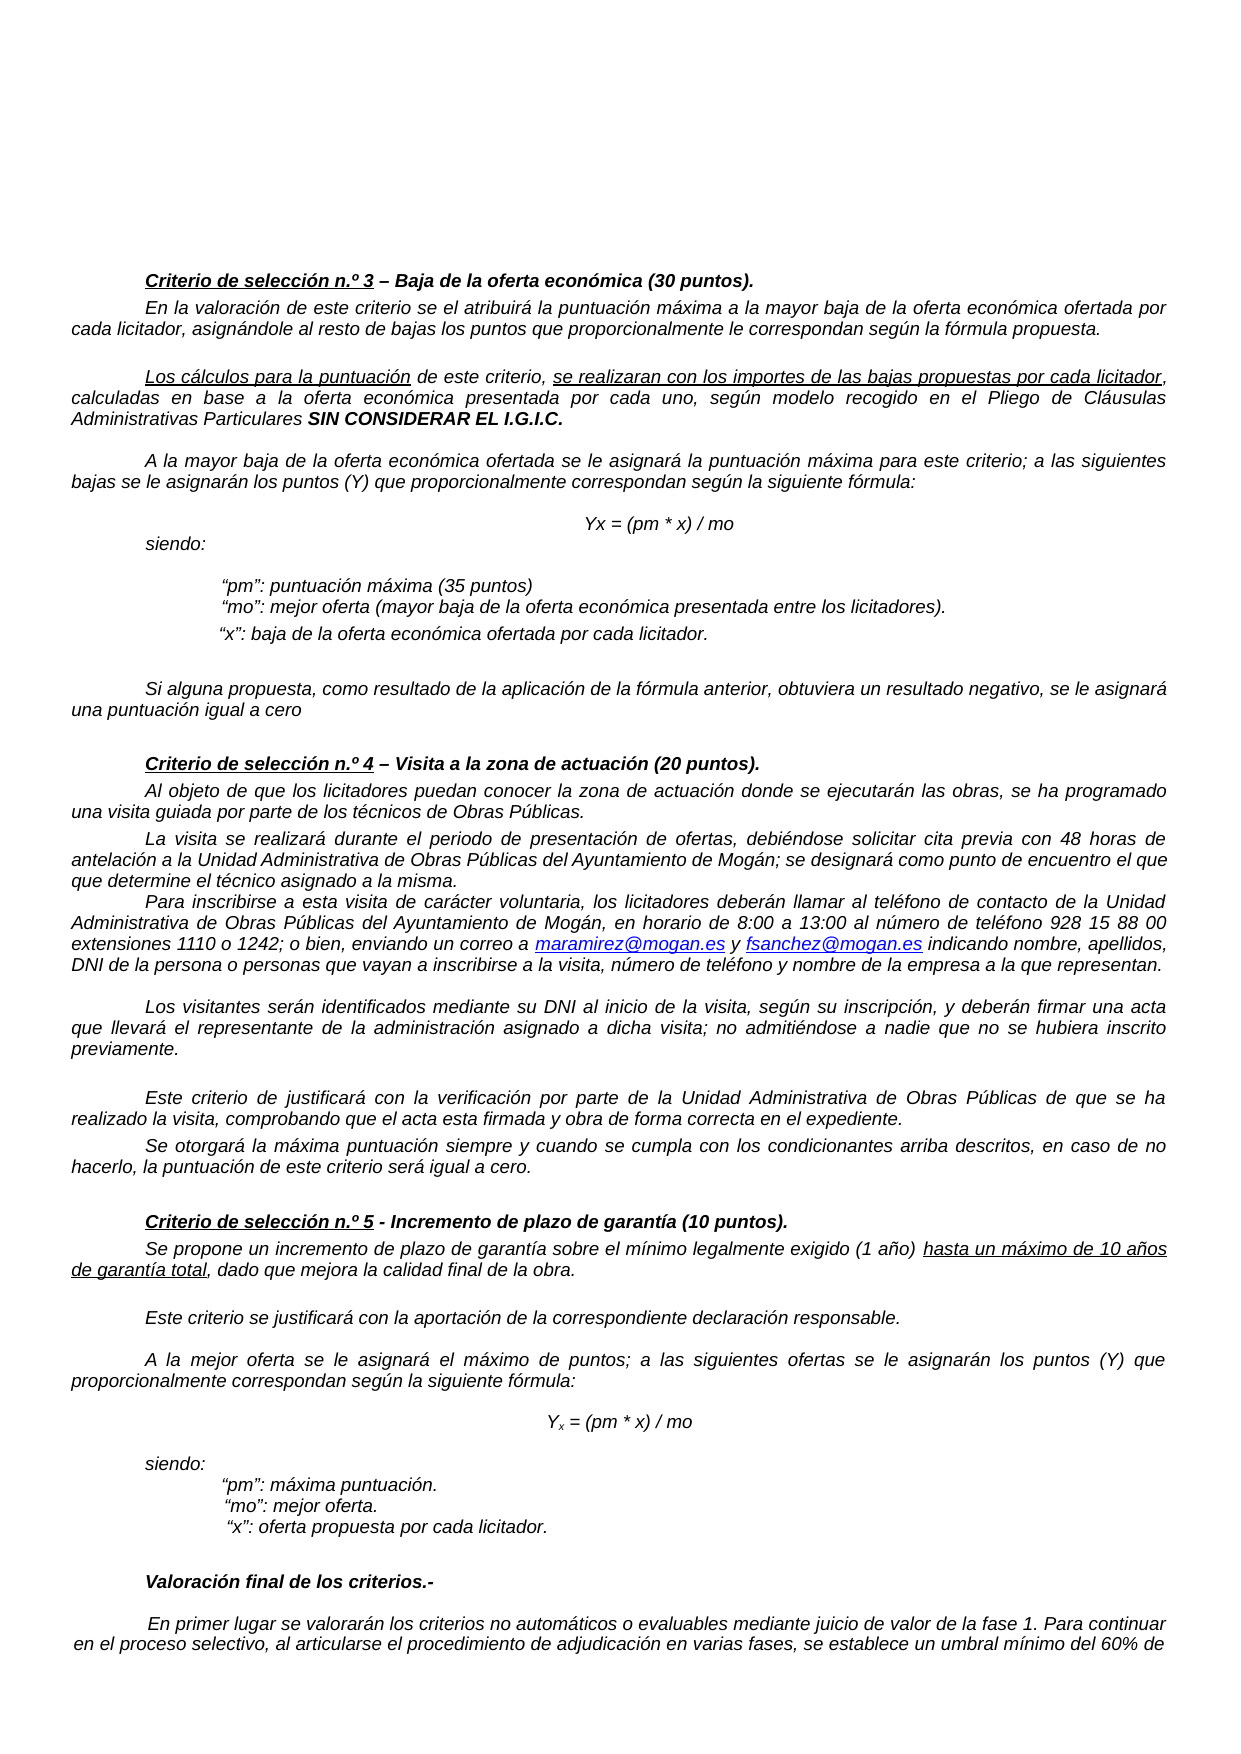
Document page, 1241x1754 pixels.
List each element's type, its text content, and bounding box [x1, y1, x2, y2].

text “mo”: mejor oferta (mayor baja de la oferta económica presentada entre los licitadores). [221, 597, 1169, 618]
text Si alguna propuesta, como resultado de la aplicación de la fórmula anterior, obtuviera un resultado negativo, se le asignará una puntuación igual a cero [71, 678, 1169, 720]
text A la mayor baja de la oferta económica ofertada se le asignará la puntuación máxima para este criterio; a las siguientes bajas se le asignarán los puntos (Y) que proporcionalmente correspondan según la siguiente fórmula: [71, 450, 1169, 492]
text “mo”: mejor oferta. [71, 1496, 1169, 1517]
text Valoración final de los criterios.- [71, 1571, 1098, 1592]
text “x”: baja de la oferta económica ofertada por cada licitador. [71, 624, 1169, 645]
text En la valoración de este criterio se el atribuirá la puntuación máxima a la mayor baja de la oferta económica ofertada por cada licitador, asignándole al resto de bajas los puntos que proporcionalmente le correspondan según la fórmula propuesta. [71, 297, 1169, 339]
text Criterio de selección n.º 5 - Incremento de plazo de garantía (10 puntos). [71, 1211, 1169, 1232]
text siendo: [71, 1454, 1169, 1475]
text “pm”: puntuación máxima (35 puntos) [221, 576, 1169, 597]
text Los visitantes serán identificados mediante su DNI al inicio de la visita, según su inscripción, y deberán firmar una acta que llevará el representante de la administración asignado a dicha visita; no admitiéndose a nadie que no se hubiera inscrito previamente. [71, 975, 1169, 1059]
text Yx = (pm * x) / mo [71, 513, 1169, 534]
text Este criterio de justificará con la verificación por parte de la Unidad Administrativa de Obras Públicas de que se ha realizado la visita, comprobando que el acta esta firmada y obra de forma correcta en el expediente. [71, 1088, 1169, 1129]
text siendo: [71, 534, 1169, 555]
text Se propone un incremento de plazo de garantía sobre el mínimo legalmente exigido (1 año) hasta un máximo de 10 años de garantía total, dado que mejora la calidad final de la obra. [71, 1238, 1169, 1280]
text Criterio de selección n.º 3 – Baja de la oferta económica (30 puntos). [71, 270, 1169, 291]
text Se otorgará la máxima puntuación siempre y cuando se cumpla con los condicionantes arriba descritos, en caso de no hacerlo, la puntuación de este criterio será igual a cero. [71, 1136, 1169, 1178]
text Al objeto de que los licitadores puedan conocer la zona de actuación donde se ejecutarán las obras, se ha programado una visita guiada por parte de los técnicos de Obras Públicas. [71, 781, 1169, 823]
text Criterio de selección n.º 4 – Visita a la zona de actuación (20 puntos). [71, 753, 1169, 774]
text Yx = (pm * x) / mo [71, 1412, 1169, 1433]
text “pm”: máxima puntuación. [221, 1475, 1169, 1496]
text “x”: oferta propuesta por cada licitador. [221, 1517, 1169, 1538]
text Este criterio se justificará con la aportación de la correspondiente declaración responsable. [71, 1307, 1169, 1328]
text La visita se realizará durante el periodo de presentación de ofertas, debiéndose solicitar cita previa con 48 horas de antelación a la Unidad Administrativa de Obras Públicas del Ayuntamiento de Mogán; se designará como punto de encuentro el que que determine el técnico asignado a la misma. [71, 829, 1169, 892]
text En primer lugar se valorarán los criterios no automáticos o evaluables mediante juicio de valor de la fase 1. Para continuar en el proceso selectivo, al articularse el procedimiento de adjudicación en varias fases, se establece un umbral mínimo del 60% de [73, 1613, 1168, 1655]
text A la mejor oferta se le asignará el máximo de puntos; a las siguientes ofertas se le asignarán los puntos (Y) que proporcionalmente correspondan según la siguiente fórmula: [71, 1349, 1169, 1391]
text Los cálculos para la puntuación de este criterio, se realizaran con los importes de las bajas propuestas por cada licitador, calculadas en base a la oferta económica presentada por cada uno, según modelo recogido en el Pliego de Cláusulas Administrativas Particulares SIN CONSIDERAR EL I.G.I.C. [71, 366, 1169, 429]
text Para inscribirse a esta visita de carácter voluntaria, los licitadores deberán llamar al teléfono de contacto de la Unidad Administrativa de Obras Públicas del Ayuntamiento de Mogán, en horario de 8:00 a 13:00 al número de teléfono 928 15 88 00 extensiones 1110 o 1242; o bien, enviando un correo a maramirez@mogan.es y fsanchez@mogan.es indicando nombre, apellidos, DNI de la persona o personas que vayan a inscribirse a la visita, número de teléfono y nombre de la empresa a la que representan. [71, 892, 1169, 975]
